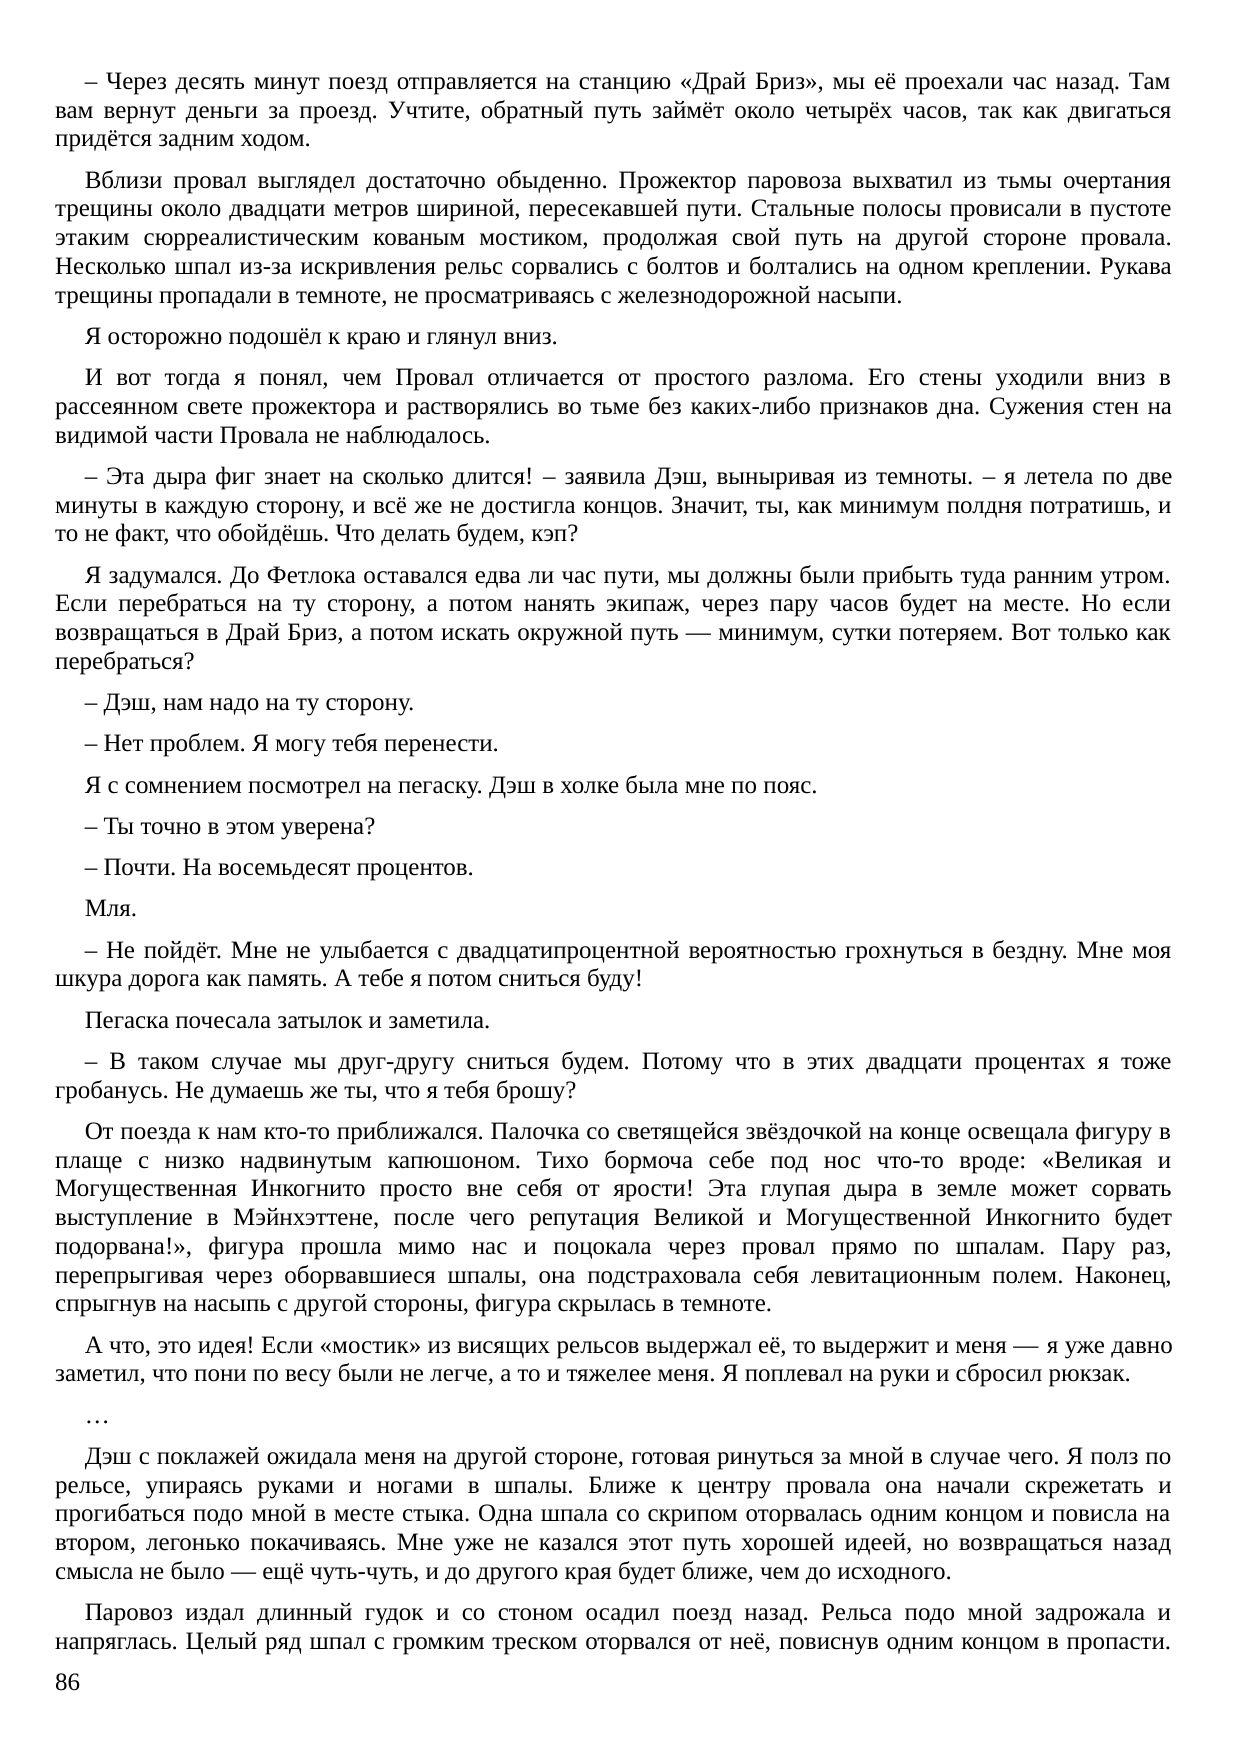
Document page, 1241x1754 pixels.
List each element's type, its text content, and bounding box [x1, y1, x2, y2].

text – Дэш, нам надо на ту сторону. [55, 687, 1173, 716]
text И вот тогда я понял, чем Провал отличается от простого разлома. Его стены уходили вниз в рассеянном свете прожектора и растворялись во тьме без каких-либо признаков дна. Сужения стен на видимой части Провала не наблюдалось. [55, 362, 1173, 448]
text – В таком случае мы друг-другу сниться будем. Потому что в этих двадцати процентах я тоже гробанусь. Не думаешь же ты, что я тебя брошу? [55, 1046, 1173, 1103]
text – Нет проблем. Я могу тебя перенести. [55, 728, 1173, 757]
text Мля. [55, 893, 1173, 922]
text Пегаска почесала затылок и заметила. [55, 1005, 1173, 1033]
text – Почти. На восемьдесят процентов. [55, 852, 1173, 881]
text Я задумался. До Фетлока оставался едва ли час пути, мы должны были прибыть туда ранним утром. Если перебраться на ту сторону, а потом нанять экипаж, через пару часов будет на месте. Но если возвращаться в Драй Бриз, а потом искать окружной путь — минимум, сутки потеряем. Вот только как перебраться? [55, 560, 1173, 675]
text – Через десять минут поезд отправляется на станцию «Драй Бриз», мы её проехали час назад. Там вам вернут деньги за проезд. Учтите, обратный путь займёт около четырёх часов, так как двигаться придётся задним ходом. [55, 66, 1173, 152]
text Вблизи провал выглядел достаточно обыденно. Прожектор паровоза выхватил из тьмы очертания трещины около двадцати метров шириной, пересекавшей пути. Стальные полосы провисали в пустоте этаким сюрреалистическим кованым мостиком, продолжая свой путь на другой стороне провала. Несколько шпал из-за искривления рельс сорвались с болтов и болтались на одном креплении. Рукава трещины пропадали в темноте, не просматриваясь с железнодорожной насыпи. [55, 165, 1173, 308]
text А что, это идея! Если «мостик» из висящих рельсов выдержал её, то выдержит и меня — я уже давно заметил, что пони по весу были не легче, а то и тяжелее меня. Я поплевал на руки и сбросил рюкзак. [55, 1330, 1173, 1387]
text – Не пойдёт. Мне не улыбается с двадцатипроцентной вероятностью грохнуться в бездну. Мне моя шкура дорога как память. А тебе я потом сниться буду! [55, 935, 1173, 992]
text Я с сомнением посмотрел на пегаску. Дэш в холке была мне по пояс. [55, 770, 1173, 798]
text Паровоз издал длинный гудок и со стоном осадил поезд назад. Рельса подо мной задрожала и напряглась. Целый ряд шпал с громким треском оторвался от неё, повиснув одним концом в пропасти. [55, 1597, 1173, 1655]
text Я осторожно подошёл к краю и глянул вниз. [55, 321, 1173, 350]
text … [55, 1400, 1173, 1428]
text – Ты точно в этом уверена? [55, 811, 1173, 840]
text От поезда к нам кто-то приближался. Палочка со светящейся звёздочкой на конце освещала фигуру в плаще с низко надвинутым капюшоном. Тихо бормоча себе под нос что-то вроде: «Великая и Могущественная Инкогнито просто вне себя от ярости! Эта глупая дыра в земле может сорвать выступление в Мэйнхэттене, после чего репутация Великой и Могущественной Инкогнито будет подорвана!», фигура прошла мимо нас и поцокала через провал прямо по шпалам. Пару раз, перепрыгивая через оборвавшиеся шпалы, она подстраховала себя левитационным полем. Наконец, спрыгнув на насыпь с другой стороны, фигура скрылась в темноте. [55, 1116, 1173, 1317]
text Дэш с поклажей ожидала меня на другой стороне, готовая ринуться за мной в случае чего. Я полз по рельсе, упираясь руками и ногами в шпалы. Ближе к центру провала она начали скрежетать и прогибаться подо мной в месте стыка. Одна шпала со скрипом оторвалась одним концом и повисла на втором, легонько покачиваясь. Мне уже не казался этот путь хорошей идеей, но возвращаться назад смысла не было — ещё чуть-чуть, и до другого края будет ближе, чем до исходного. [55, 1441, 1173, 1585]
text – Эта дыра фиг знает на сколько длится! – заявила Дэш, выныривая из темноты. – я летела по две минуты в каждую сторону, и всё же не достигла концов. Значит, ты, как минимум полдня потратишь, и то не факт, что обойдёшь. Что делать будем, кэп? [55, 461, 1173, 547]
